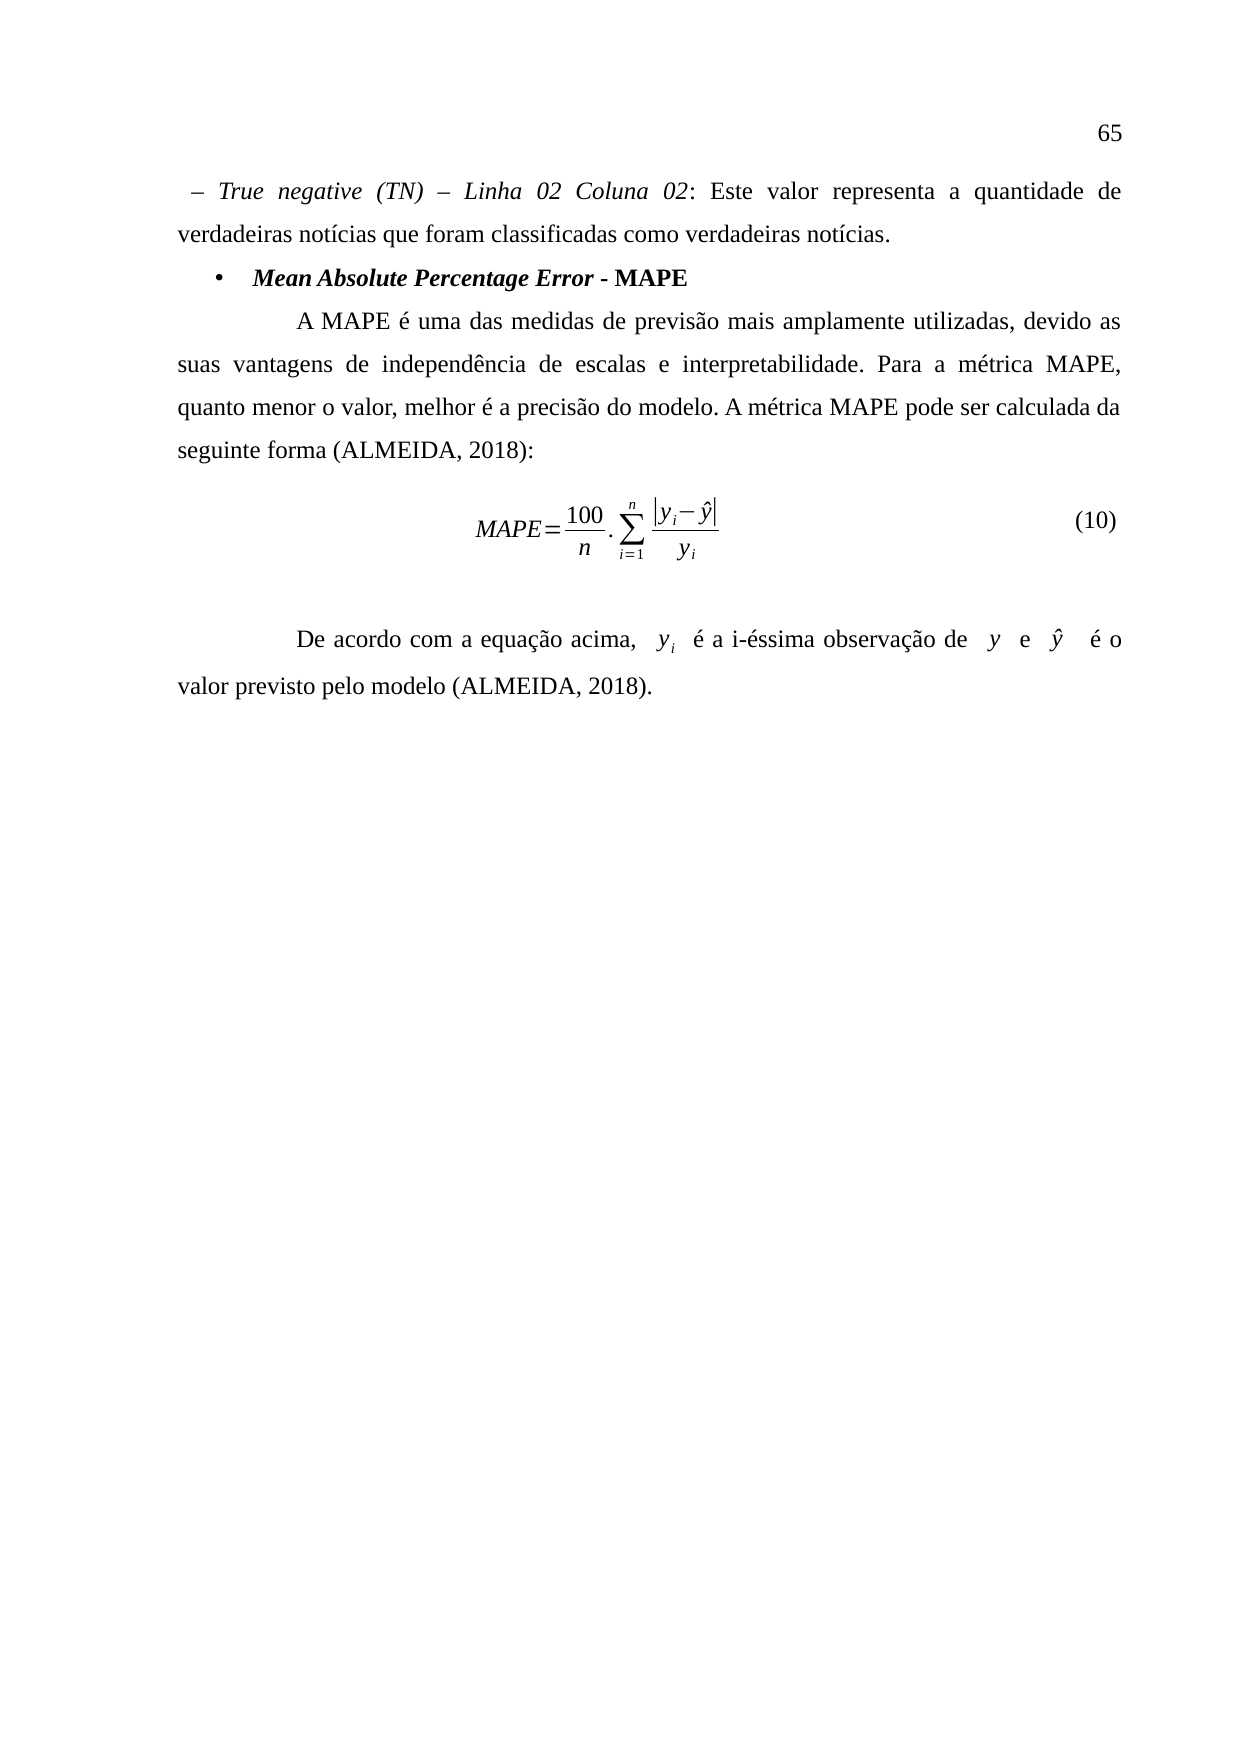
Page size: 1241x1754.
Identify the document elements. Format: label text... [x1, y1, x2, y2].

text De acordo com a equação acima,é a i-éssima observação dee é o valor previsto pelo modelo (ALMEIDA, 2018). [177, 624, 1122, 699]
list Mean Absolute Percentage Error - MAPE [215, 263, 1122, 291]
text A MAPE é uma das medidas de previsão mais amplamente utilizadas, devido as suas vantagens de independência de escalas e interpretabilidade. Para a métrica MAPE, quanto menor o valor, melhor é a precisão do modelo. A métrica MAPE pode ser calculada da seguinte forma (ALMEIDA, 2018): [177, 306, 1122, 464]
table_header (10) [1017, 478, 1122, 581]
table_header [177, 478, 1017, 581]
text – True negative (TN) – Linha 02 Coluna 02: Este valor representa a quantidade de verdadeiras notícias que foram classificadas como verdadeiras notícias. [177, 176, 1122, 248]
